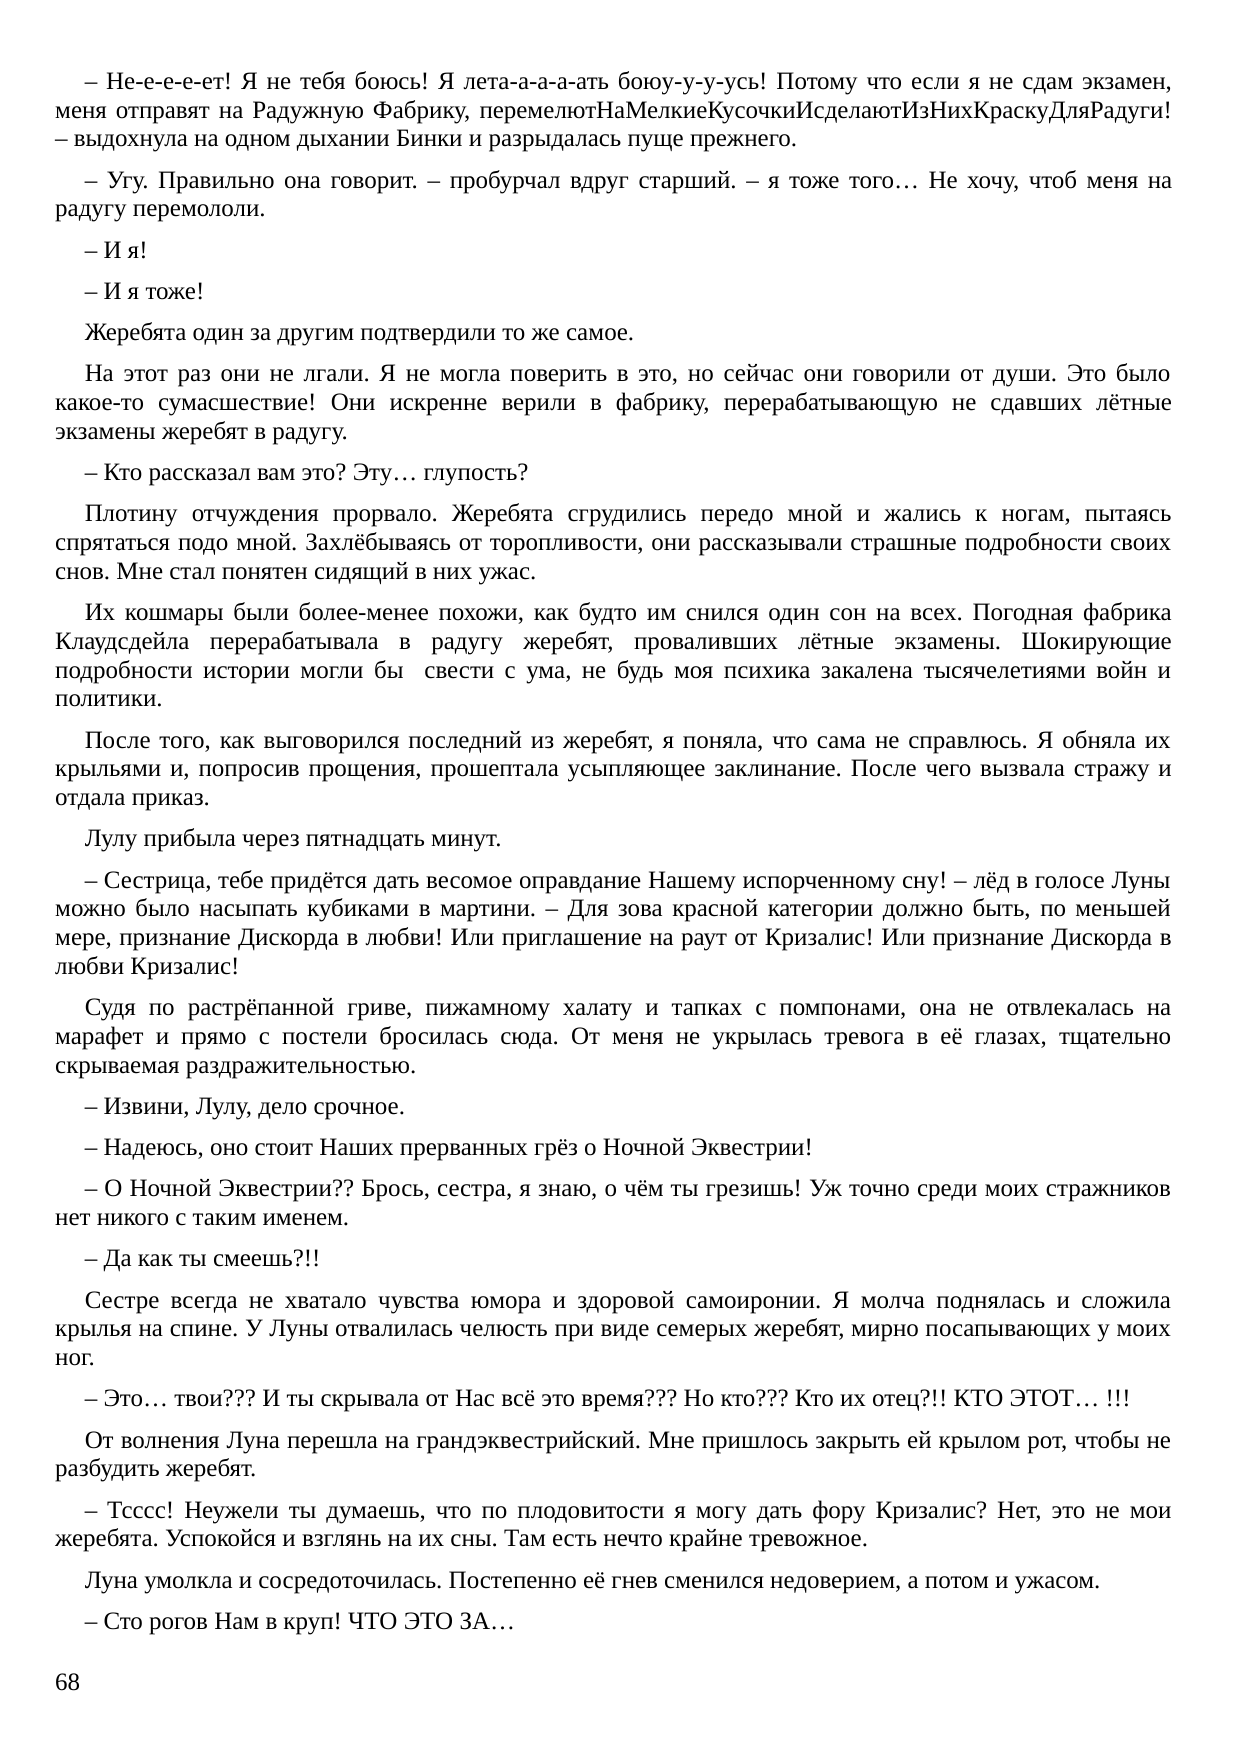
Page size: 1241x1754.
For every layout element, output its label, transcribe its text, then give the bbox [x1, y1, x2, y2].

text – Тсссс! Неужели ты думаешь, что по плодовитости я могу дать фору Кризалис? Нет, это не мои жеребята. Успокойся и взглянь на их сны. Там есть нечто крайне тревожное. [55, 1495, 1173, 1552]
text – Сестрица, тебе придётся дать весомое оправдание Нашему испорченному сну! – лёд в голосе Луны можно было насыпать кубиками в мартини. – Для зова красной категории должно быть, по меньшей мере, признание Дискорда в любви! Или приглашение на раут от Кризалис! Или признание Дискорда в любви Кризалис! [55, 865, 1173, 980]
text – Угу. Правильно она говорит. – пробурчал вдруг старший. – я тоже того… Не хочу, чтоб меня на радугу перемололи. [55, 165, 1173, 222]
text На этот раз они не лгали. Я не могла поверить в это, но сейчас они говорили от души. Это было какое-то сумасшествие! Они искренне верили в фабрику, перерабатывающую не сдавших лётные экзамены жеребят в радугу. [55, 358, 1173, 445]
text Плотину отчуждения прорвало. Жеребята сгрудились передо мной и жались к ногам, пытаясь спрятаться подо мной. Захлёбываясь от торопливости, они рассказывали страшные подробности своих снов. Мне стал понятен сидящий в них ужас. [55, 498, 1173, 585]
text Луна умолкла и сосредоточилась. Постепенно её гнев сменился недоверием, а потом и ужасом. [55, 1565, 1173, 1593]
text Сестре всегда не хватало чувства юмора и здоровой самоиронии. Я молча поднялась и сложила крылья на спине. У Луны отвалилась челюсть при виде семерых жеребят, мирно посапывающих у моих ног. [55, 1285, 1173, 1371]
text – Сто рогов Нам в круп! ЧТО ЭТО ЗА… [55, 1606, 1173, 1635]
text Судя по растрёпанной гриве, пижамному халату и тапках с помпонами, она не отвлекалась на марафет и прямо с постели бросилась сюда. От меня не укрылась тревога в её глазах, тщательно скрываемая раздражительностью. [55, 992, 1173, 1078]
text – И я! [55, 235, 1173, 263]
text Их кошмары были более-менее похожи, как будто им снился один сон на всех. Погодная фабрика Клаудсдейла перерабатывала в радугу жеребят, проваливших лётные экзамены. Шокирующие подробности истории могли бы свести с ума, не будь моя психика закалена тысячелетиями войн и политики. [55, 597, 1173, 712]
text Лулу прибыла через пятнадцать минут. [55, 823, 1173, 852]
text – Это… твои??? И ты скрывала от Нас всё это время??? Но кто??? Кто их отец?!! КТО ЭТОТ… !!! [55, 1383, 1173, 1412]
text – Извини, Лулу, дело срочное. [55, 1091, 1173, 1120]
text – Кто рассказал вам это? Эту… глупость? [55, 457, 1173, 486]
text После того, как выговорился последний из жеребят, я поняла, что сама не справлюсь. Я обняла их крыльями и, попросив прощения, прошептала усыпляющее заклинание. После чего вызвала стражу и отдала приказ. [55, 725, 1173, 811]
text – Да как ты смеешь?!! [55, 1243, 1173, 1272]
text – О Ночной Эквестрии?? Брось, сестра, я знаю, о чём ты грезишь! Уж точно среди моих стражников нет никого с таким именем. [55, 1173, 1173, 1231]
text Жеребята один за другим подтвердили то же самое. [55, 317, 1173, 346]
text – Надеюсь, оно стоит Наших прерванных грёз о Ночной Эквестрии! [55, 1132, 1173, 1161]
text От волнения Луна перешла на грандэквестрийский. Мне пришлось закрыть ей крылом рот, чтобы не разбудить жеребят. [55, 1425, 1173, 1482]
text – Не-е-е-е-ет! Я не тебя боюсь! Я лета-а-а-а-ать боюу-у-у-усь! Потому что если я не сдам экзамен, меня отправят на Радужную Фабрику, перемелютНаМелкиеКусочкиИсделаютИзНихКраскуДляРадуги! – выдохнула на одном дыхании Бинки и разрыдалась пуще прежнего. [55, 66, 1173, 152]
text – И я тоже! [55, 276, 1173, 305]
